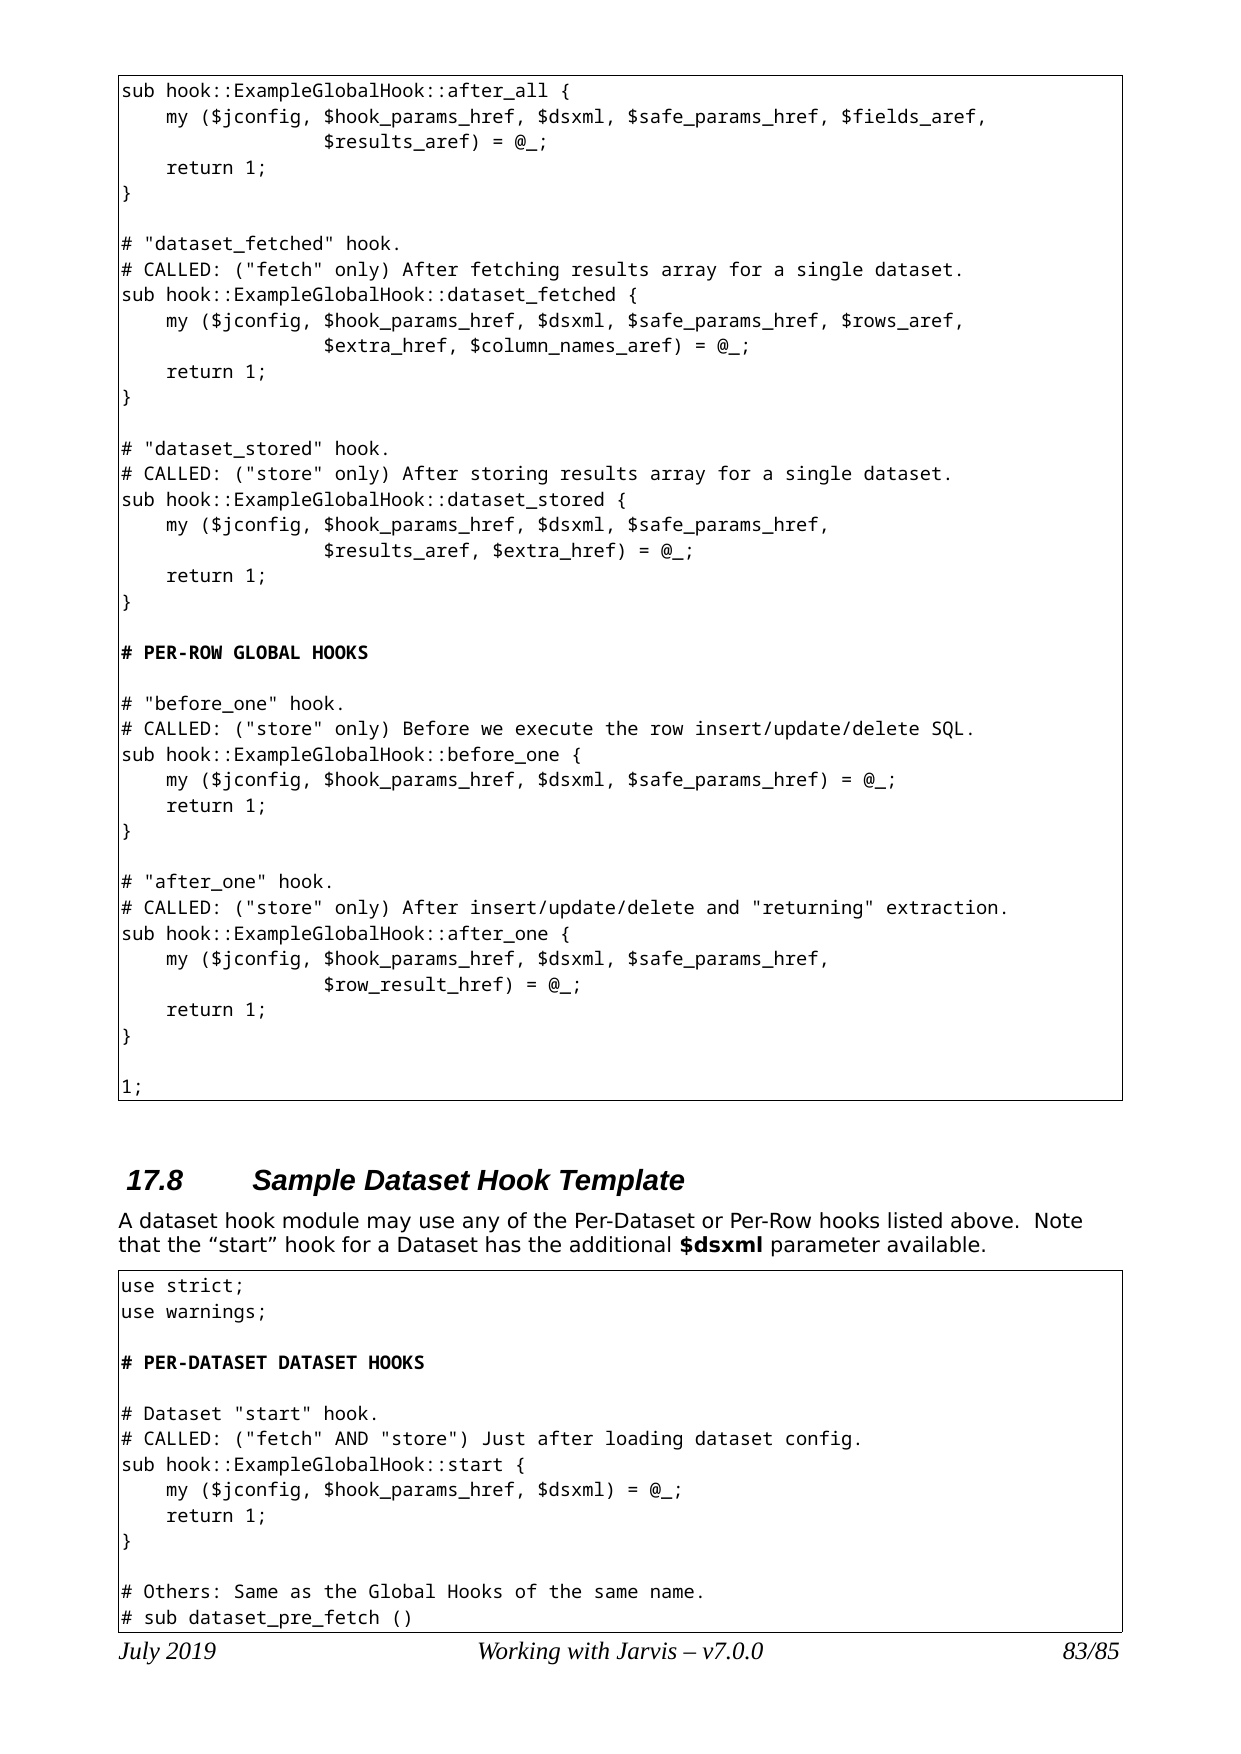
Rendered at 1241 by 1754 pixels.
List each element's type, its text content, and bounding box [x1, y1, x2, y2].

text sub hook::ExampleGlobalHook::dataset_fetched { [119, 279, 1122, 305]
text return 1; [119, 789, 1122, 815]
text # CALLED: ("store" only) After insert/update/delete and "returning" extraction. [119, 892, 1122, 917]
text my ($jconfig, $hook_params_href, $dsxml, $safe_params_href) = @_; [119, 764, 1122, 789]
text } [119, 177, 1122, 205]
text A dataset hook module may use any of the Per-Dataset or Per-Row hooks listed above. Note that the “start” hook for a Dataset has the additional $dsxml parameter available. [118, 1209, 1122, 1257]
text # CALLED: ("fetch" AND "store") Just after loading dataset config. [119, 1423, 1122, 1448]
text my ($jconfig, $hook_params_href, $dsxml, $safe_params_href, $fields_aref, $results_aref) = @_; [119, 101, 1122, 152]
text # CALLED: ("store" only) After storing results array for a single dataset. [119, 458, 1122, 483]
text return 1; [119, 1499, 1122, 1525]
text $row_result_href) = @_; [119, 968, 1122, 994]
text # Others: Same as the Global Hooks of the same name. [119, 1576, 1122, 1602]
text } [119, 1019, 1122, 1047]
text } [119, 815, 1122, 843]
text 1; [119, 1070, 1122, 1100]
text return 1; [119, 356, 1122, 381]
text } [119, 1525, 1122, 1553]
text # "dataset_stored" hook. [119, 432, 1122, 458]
text my ($jconfig, $hook_params_href, $dsxml, $safe_params_href, $rows_aref, $extra_href, $column_names_aref) = @_; [119, 305, 1122, 356]
text # "after_one" hook. [119, 866, 1122, 892]
text } [119, 585, 1122, 613]
text # CALLED: ("store" only) Before we execute the row insert/update/delete SQL. [119, 713, 1122, 738]
text $results_aref, $extra_href) = @_; [119, 534, 1122, 560]
text # "dataset_fetched" hook. [119, 228, 1122, 254]
text # "before_one" hook. [119, 687, 1122, 713]
text use strict; [119, 1271, 1122, 1295]
text # CALLED: ("fetch" only) After fetching results array for a single dataset. [119, 254, 1122, 279]
text sub hook::ExampleGlobalHook::dataset_stored { [119, 483, 1122, 509]
text sub hook::ExampleGlobalHook::start { [119, 1448, 1122, 1474]
text # Dataset "start" hook. [119, 1397, 1122, 1423]
text my ($jconfig, $hook_params_href, $dsxml) = @_; [119, 1474, 1122, 1499]
subtitle Sample Dataset Hook Template [118, 1163, 1122, 1196]
text # PER-ROW GLOBAL HOOKS [119, 636, 1122, 664]
text return 1; [119, 152, 1122, 177]
text return 1; [119, 994, 1122, 1019]
text sub hook::ExampleGlobalHook::after_one { [119, 917, 1122, 943]
text my ($jconfig, $hook_params_href, $dsxml, $safe_params_href, [119, 509, 1122, 534]
text } [119, 381, 1122, 409]
text # sub dataset_pre_fetch () [119, 1602, 1122, 1632]
text my ($jconfig, $hook_params_href, $dsxml, $safe_params_href, [119, 943, 1122, 968]
text sub hook::ExampleGlobalHook::after_all { [119, 76, 1122, 101]
text sub hook::ExampleGlobalHook::before_one { [119, 738, 1122, 764]
text use warnings; [119, 1295, 1122, 1323]
text return 1; [119, 560, 1122, 585]
text # PER-DATASET DATASET HOOKS [119, 1346, 1122, 1374]
